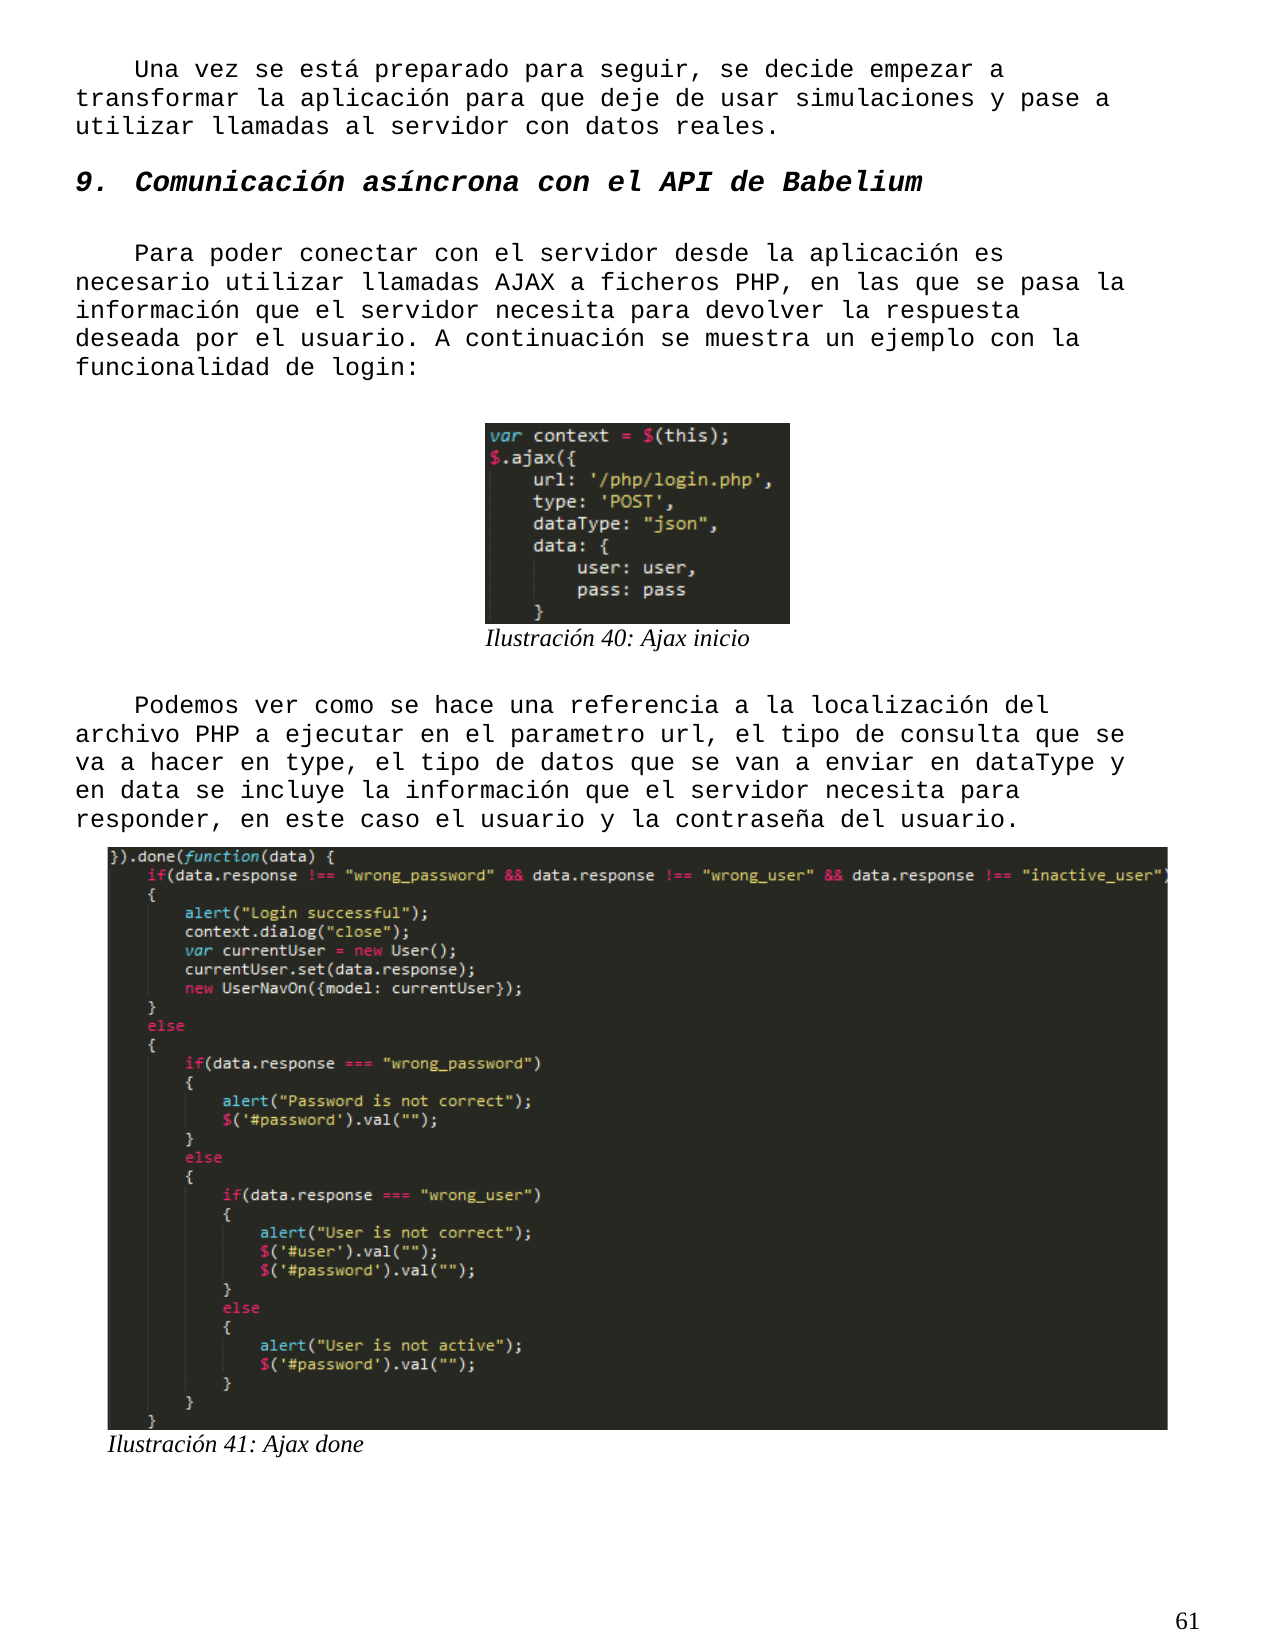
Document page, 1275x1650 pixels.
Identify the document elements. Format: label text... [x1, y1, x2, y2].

text Una vez se está preparado para seguir, se decide empezar a transformar la aplicación para que deje de usar simulaciones y pase a utilizar llamadas al servidor con datos reales. [75, 57, 1135, 142]
text Podemos ver como se hace una referencia a la localización del archivo PHP a ejecutar en el parametro url, el tipo de consulta que se va a hacer en type, el tipo de datos que se van a enviar en dataType y en data se incluye la información que el servidor necesita para responder, en este caso el usuario y la contraseña del usuario. [75, 693, 1135, 835]
text Ilustración 41: Ajax done [107, 1430, 1167, 1458]
subtitle Comunicación asíncrona con el API de Babelium [75, 167, 1200, 200]
picture [485, 423, 790, 624]
text Ilustración 40: Ajax inicio [485, 624, 790, 652]
text Para poder conectar con el servidor desde la aplicación es necesario utilizar llamadas AJAX a ficheros PHP, en las que se pasa la información que el servidor necesita para devolver la respuesta deseada por el usuario. A continuación se muestra un ejemplo con la funcionalidad de login: [75, 241, 1135, 383]
picture [107, 847, 1168, 1430]
